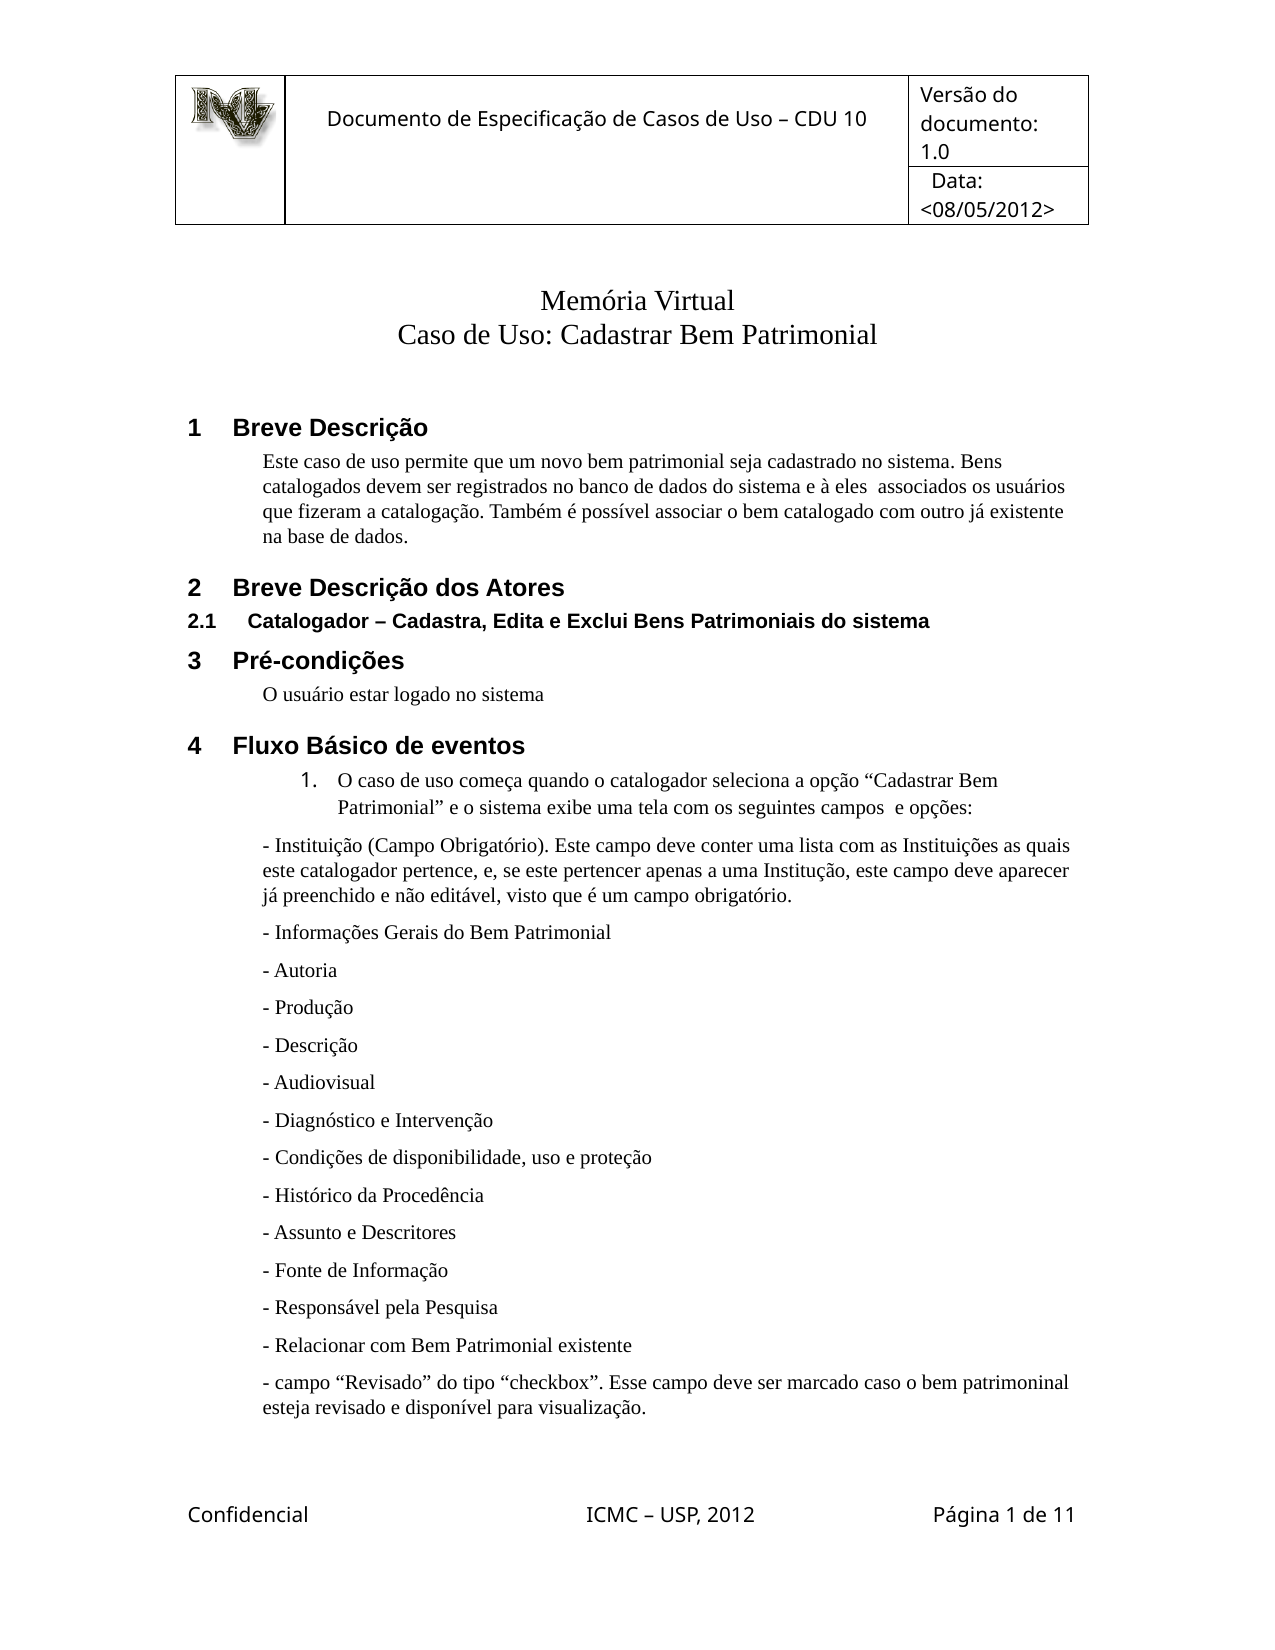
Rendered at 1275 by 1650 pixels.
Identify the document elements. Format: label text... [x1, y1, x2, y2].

subtitle Fluxo Básico de eventos [187, 731, 1087, 759]
text - Produção [262, 994, 1087, 1019]
text - Condições de disponibilidade, uso e proteção [262, 1144, 1087, 1169]
text - campo “Revisado” do tipo “checkbox”. Esse campo deve ser marcado caso o bem patrimoninal esteja revisado e disponível para visualização. [262, 1369, 1087, 1419]
text O usuário estar logado no sistema [262, 681, 1087, 706]
text - Audiovisual [262, 1069, 1087, 1094]
text - Instituição (Campo Obrigatório). Este campo deve conter uma lista com as Instituições as quais este catalogador pertence, e, se este pertencer apenas a uma Institução, este campo deve aparecer já preenchido e não editável, visto que é um campo obrigatório. [262, 832, 1087, 907]
text - Assunto e Descritores [262, 1219, 1087, 1244]
text Este caso de uso permite que um novo bem patrimonial seja cadastrado no sistema. Bens catalogados devem ser registrados no banco de dados do sistema e à eles associados os usuários que fizeram a catalogação. Também é possível associar o bem catalogado com outro já existente na base de dados. [262, 448, 1087, 548]
text - Diagnóstico e Intervenção [262, 1107, 1087, 1132]
subtitle Breve Descrição dos Atores [187, 573, 1087, 602]
subtitle Pré-condições [187, 646, 1087, 674]
text - Histórico da Procedência [262, 1182, 1087, 1207]
subtitle Breve Descrição [187, 413, 1087, 442]
subtitle Catalogador – Cadastra, Edita e Exclui Bens Patrimoniais do sistema [187, 608, 1087, 633]
text - Fonte de Informação [262, 1257, 1087, 1282]
list O caso de uso começa quando o catalogador seleciona a opção “Cadastrar Bem Patrimonial” e o sistema exibe uma tela com os seguintes campos e opções: [300, 766, 1087, 819]
text - Responsável pela Pesquisa [262, 1294, 1087, 1319]
text - Relacionar com Bem Patrimonial existente [262, 1332, 1087, 1357]
text - Descrição [262, 1032, 1087, 1057]
text - Informações Gerais do Bem Patrimonial [262, 919, 1087, 944]
text - Autoria [262, 957, 1087, 982]
text Memória Virtual Caso de Uso: Cadastrar Bem Patrimonial [187, 283, 1087, 351]
